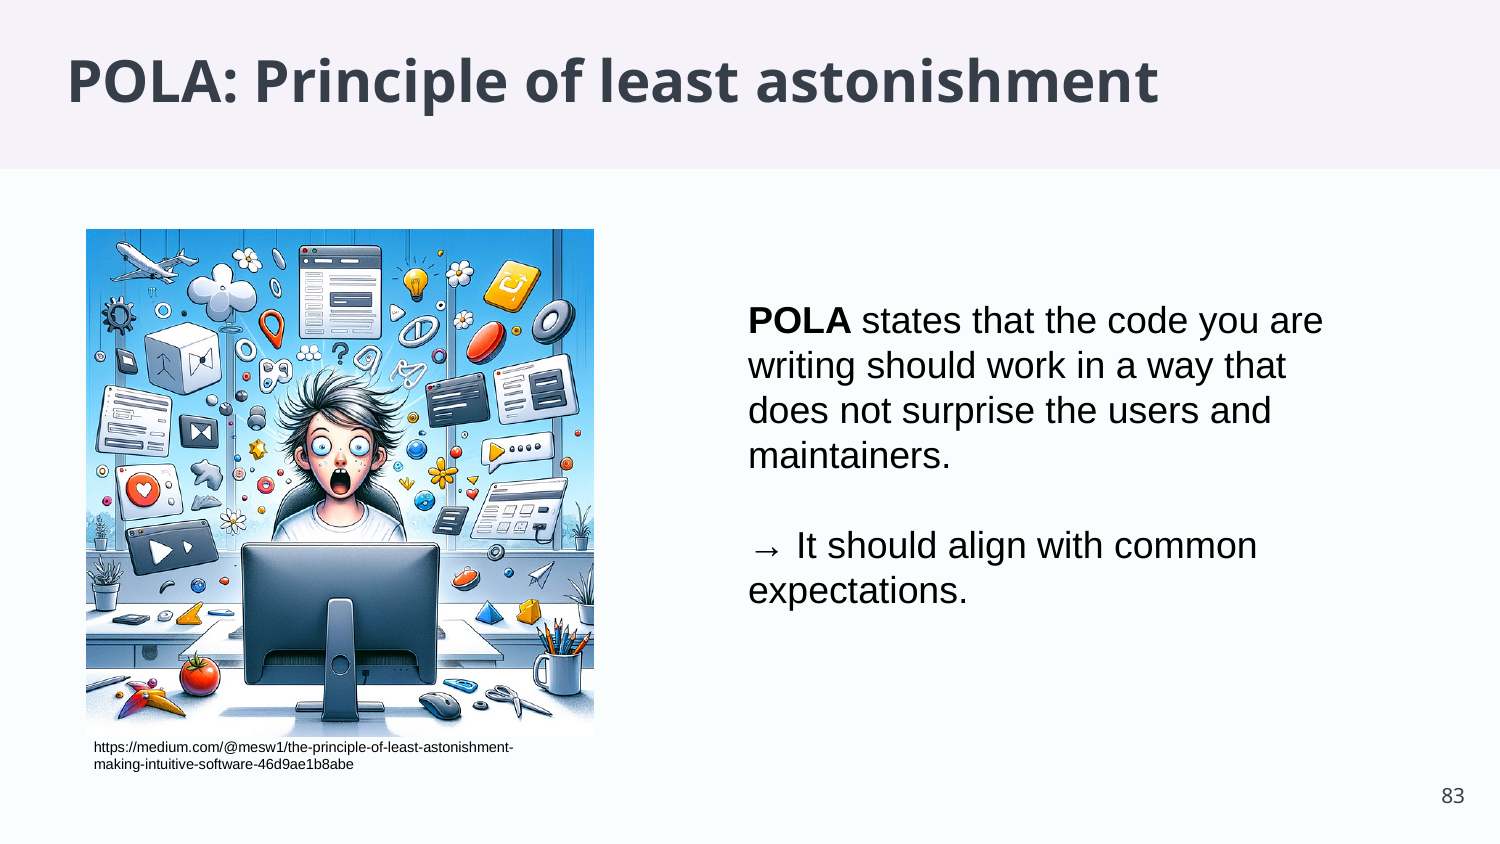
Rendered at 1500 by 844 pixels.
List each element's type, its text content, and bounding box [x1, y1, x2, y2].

title POLA: Principle of least astonishment [51, 28, 1390, 141]
picture [86, 229, 594, 737]
slide_number [1389, 764, 1480, 830]
text_box https://medium.com/@mesw1/the-principle-of-least-astonishment-making-intuitive-software-46d9ae1b8abe [78, 722, 571, 788]
text_box POLA states that the code you are writing should work in a way that does not surprise the users and maintainers. → It should align with common expectations. [733, 280, 1379, 626]
